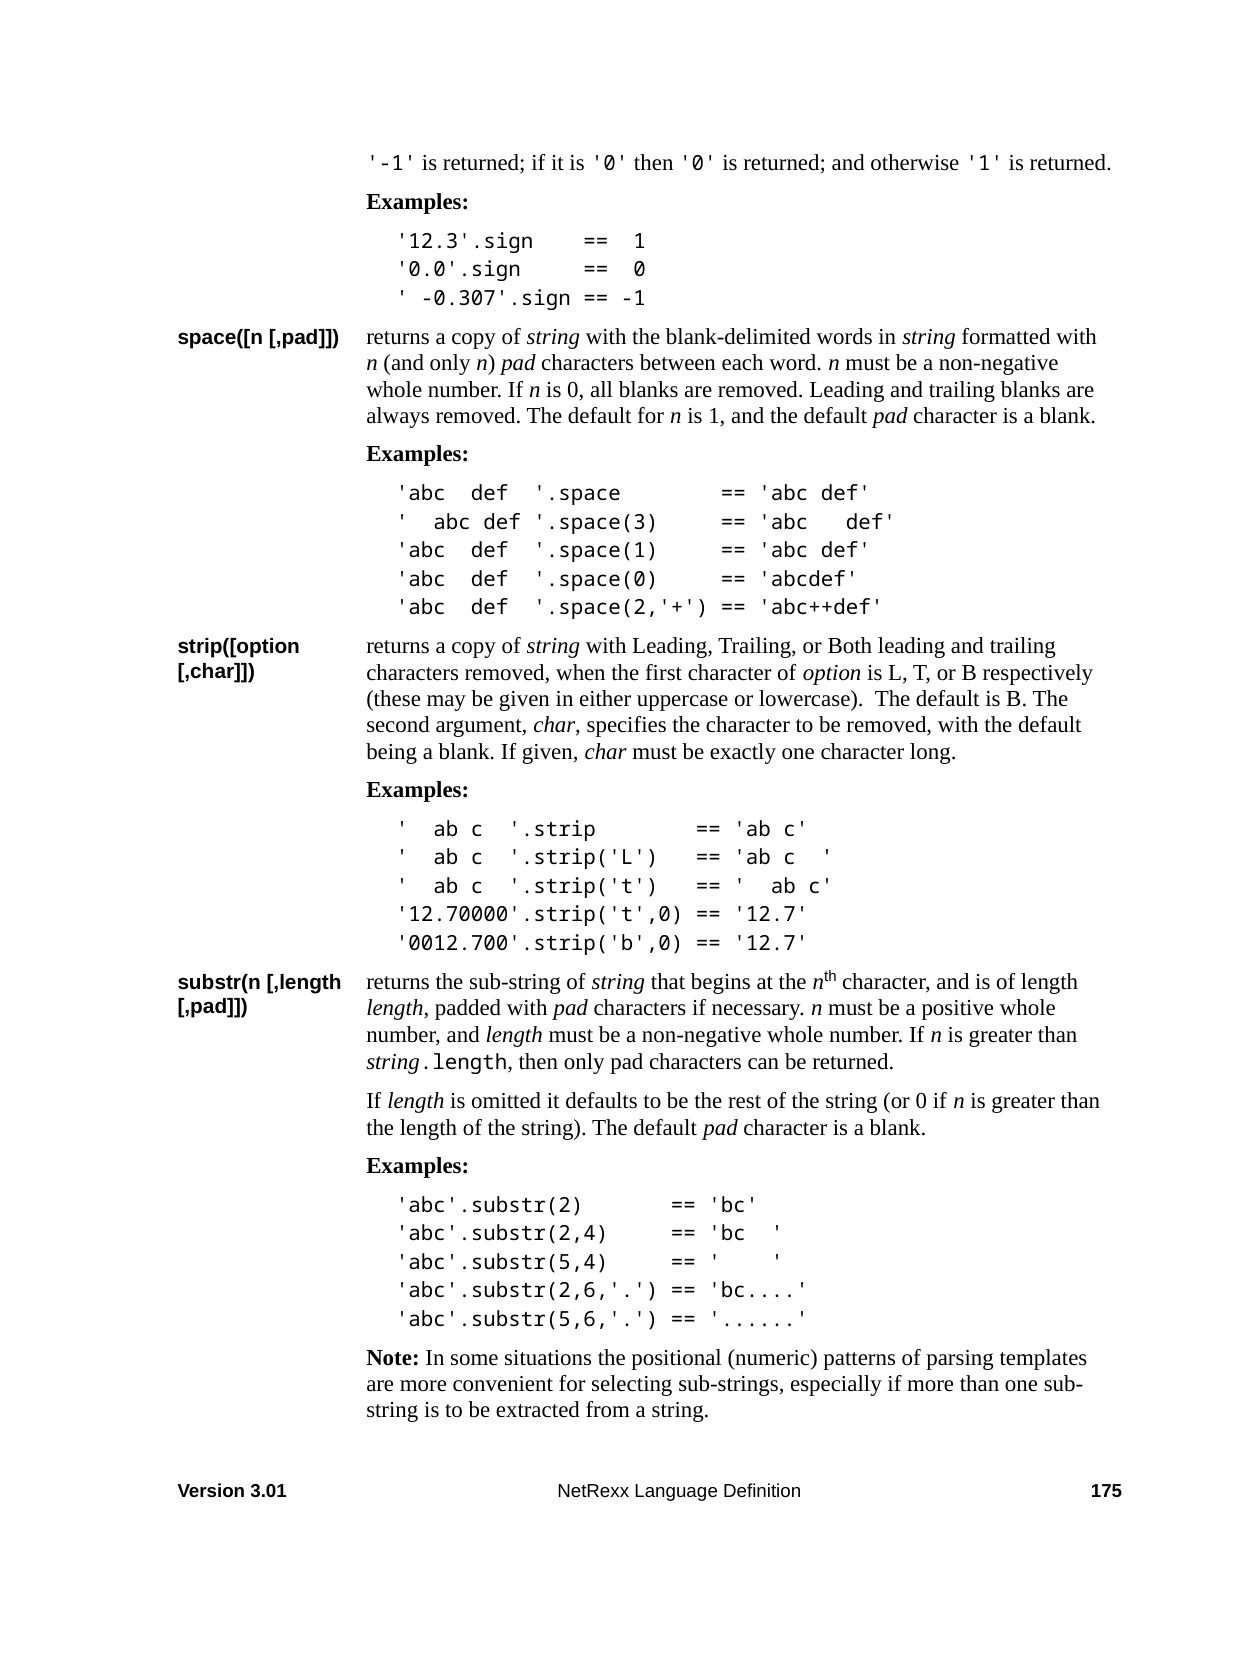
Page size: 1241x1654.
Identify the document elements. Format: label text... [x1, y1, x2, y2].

table_cell '-1' is returned; if it is '0' then '0' is returned; and otherwise '1' is returned. Examples: '12.3'.sign == 1 '0.0'.sign == 0 ' -0.307'.sign == -1 [366, 148, 1122, 323]
table_cell substr(n [,length [,pad]]) [177, 968, 366, 1435]
table_cell strip([option [,char]]) [177, 632, 366, 968]
table_cell returns a copy of string with the blank-delimited words in string formatted with n (and only n) pad characters between each word. n must be a non-negative whole number. If n is 0, all blanks are removed. Leading and trailing blanks are always removed. The default for n is 1, and the default pad character is a blank. Examples: 'abc def '.space == 'abc def' ' abc def '.space(3) == 'abc def' 'abc def '.space(1) == 'abc def' 'abc def '.space(0) == 'abcdef' 'abc def '.space(2,'+') == 'abc++def' [366, 323, 1122, 632]
table_cell [177, 148, 366, 323]
table_cell returns a copy of string with Leading, Trailing, or Both leading and trailing characters removed, when the first character of option is L, T, or B respectively (these may be given in either uppercase or lowercase). The default is B. The second argument, char, specifies the character to be removed, with the default being a blank. If given, char must be exactly one character long. Examples: ' ab c '.strip == 'ab c' ' ab c '.strip('L') == 'ab c ' ' ab c '.strip('t') == ' ab c' '12.70000'.strip('t',0) == '12.7' '0012.700'.strip('b',0) == '12.7' [366, 632, 1122, 968]
table_cell space([n [,pad]]) [177, 323, 366, 632]
table_cell returns the sub-string of string that begins at the nth character, and is of length length, padded with pad characters if necessary. n must be a positive whole number, and length must be a non-negative whole number. If n is greater than string.length, then only pad characters can be returned. If length is omitted it defaults to be the rest of the string (or 0 if n is greater than the length of the string). The default pad character is a blank. Examples: 'abc'.substr(2) == 'bc' 'abc'.substr(2,4) == 'bc ' 'abc'.substr(5,4) == ' ' 'abc'.substr(2,6,'.') == 'bc....' 'abc'.substr(5,6,'.') == '......' Note: In some situations the positional (numeric) patterns of parsing templates are more convenient for selecting sub-strings, especially if more than one sub-string is to be extracted from a string. [366, 968, 1122, 1435]
